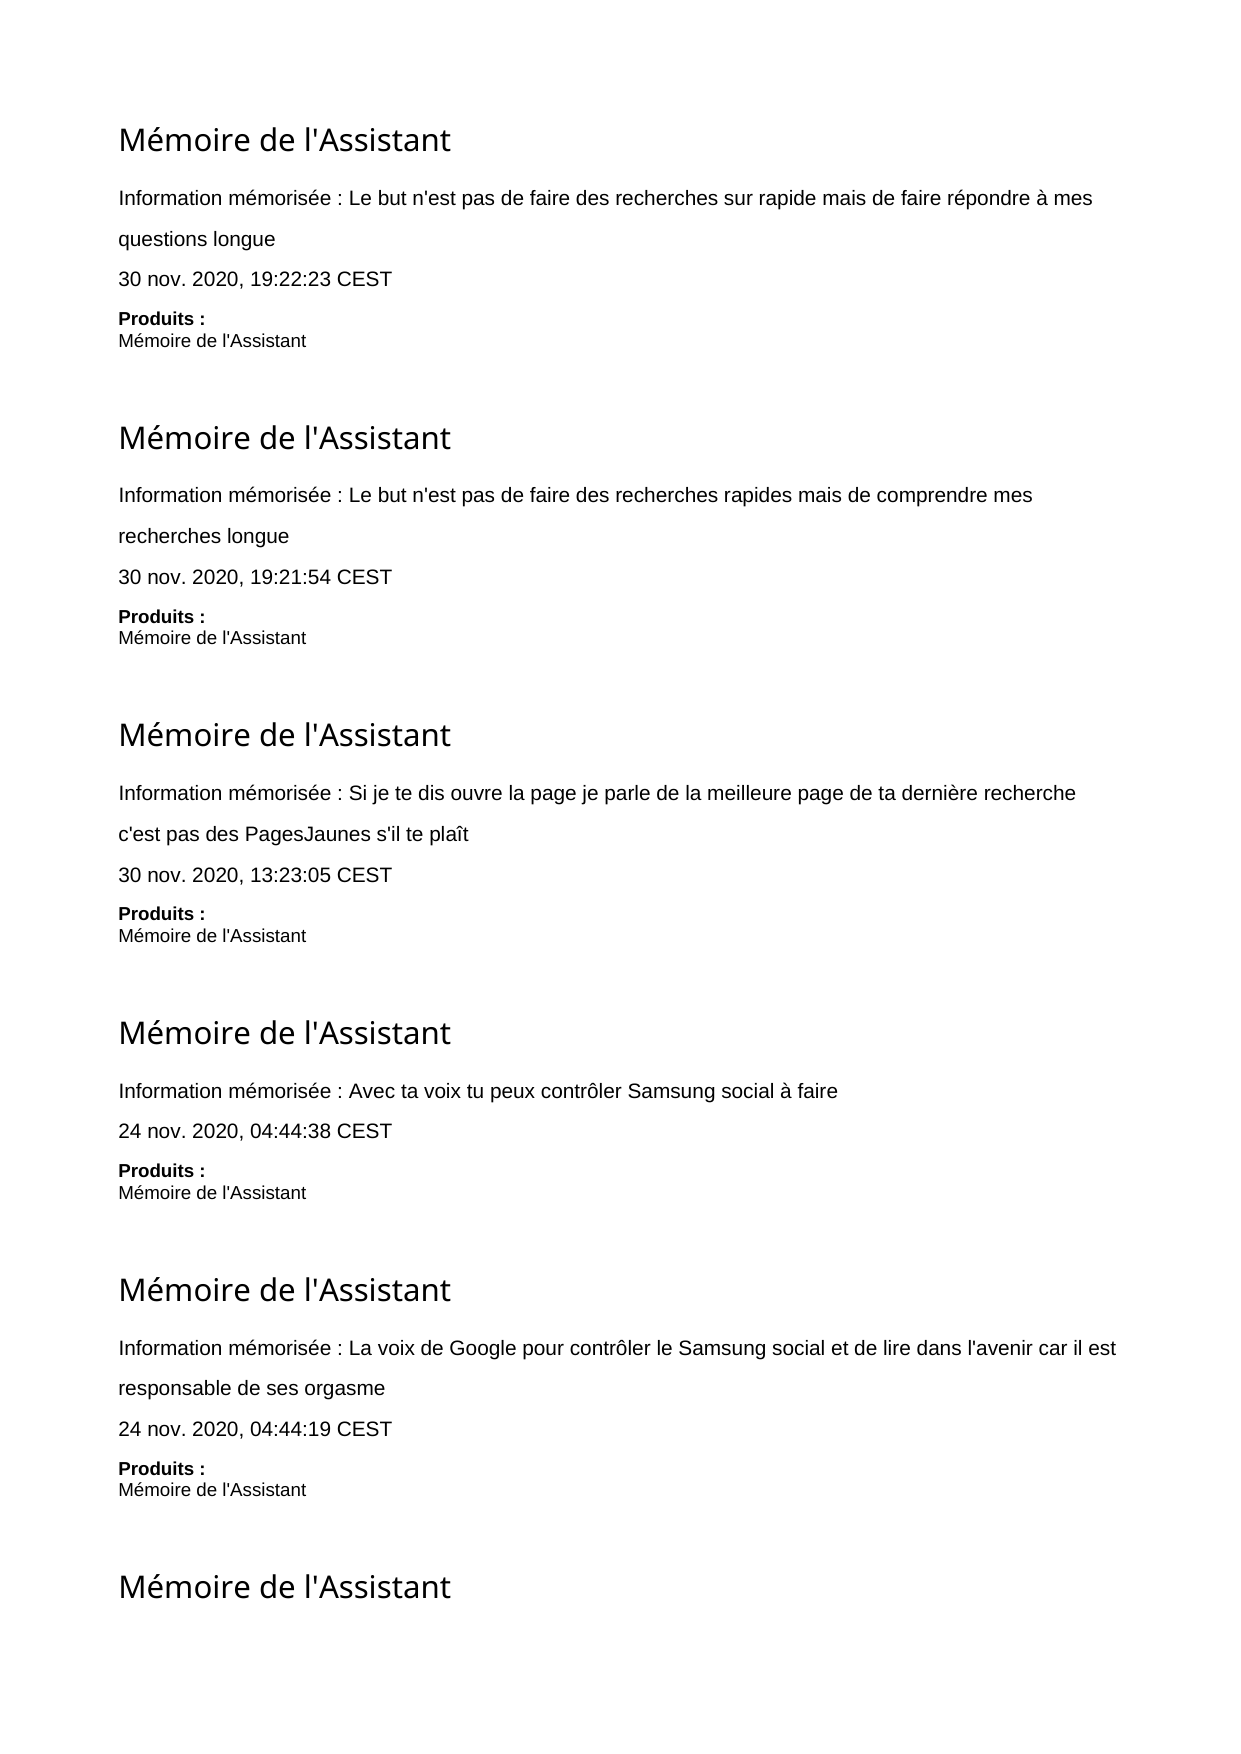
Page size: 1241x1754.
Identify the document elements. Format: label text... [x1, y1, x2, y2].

text 30 nov. 2020, 13:23:05 CEST [118, 862, 1122, 886]
text Information mémorisée : Avec ta voix tu peux contrôler Samsung social à faire [118, 1078, 1122, 1102]
text Produits : [118, 606, 1122, 627]
text Produits : [118, 1160, 1122, 1182]
text 30 nov. 2020, 19:22:23 CEST [118, 267, 1122, 291]
text Mémoire de l'Assistant [118, 1565, 1122, 1608]
text Mémoire de l'Assistant [118, 1268, 1122, 1310]
text Produits : [118, 903, 1122, 925]
text Mémoire de l'Assistant [118, 713, 1122, 756]
text Information mémorisée : Si je te dis ouvre la page je parle de la meilleure page de ta dernière recherche c'est pas des PagesJaunes s'il te plaît [118, 781, 1122, 846]
text Mémoire de l'Assistant [118, 1479, 1122, 1501]
text Mémoire de l'Assistant [118, 627, 1122, 649]
text Produits : [118, 1458, 1122, 1479]
text Mémoire de l'Assistant [118, 1011, 1122, 1053]
text Mémoire de l'Assistant [118, 1182, 1122, 1203]
text Mémoire de l'Assistant [118, 416, 1122, 458]
text 30 nov. 2020, 19:21:54 CEST [118, 565, 1122, 589]
text Produits : [118, 308, 1122, 329]
text Information mémorisée : Le but n'est pas de faire des recherches sur rapide mais de faire répondre à mes questions longue [118, 186, 1122, 250]
text Mémoire de l'Assistant [118, 118, 1122, 161]
text 24 nov. 2020, 04:44:19 CEST [118, 1417, 1122, 1441]
text 24 nov. 2020, 04:44:38 CEST [118, 1119, 1122, 1143]
text Mémoire de l'Assistant [118, 329, 1122, 351]
text Mémoire de l'Assistant [118, 925, 1122, 946]
text Information mémorisée : La voix de Google pour contrôler le Samsung social et de lire dans l'avenir car il est responsable de ses orgasme [118, 1335, 1122, 1400]
text Information mémorisée : Le but n'est pas de faire des recherches rapides mais de comprendre mes recherches longue [118, 483, 1122, 548]
